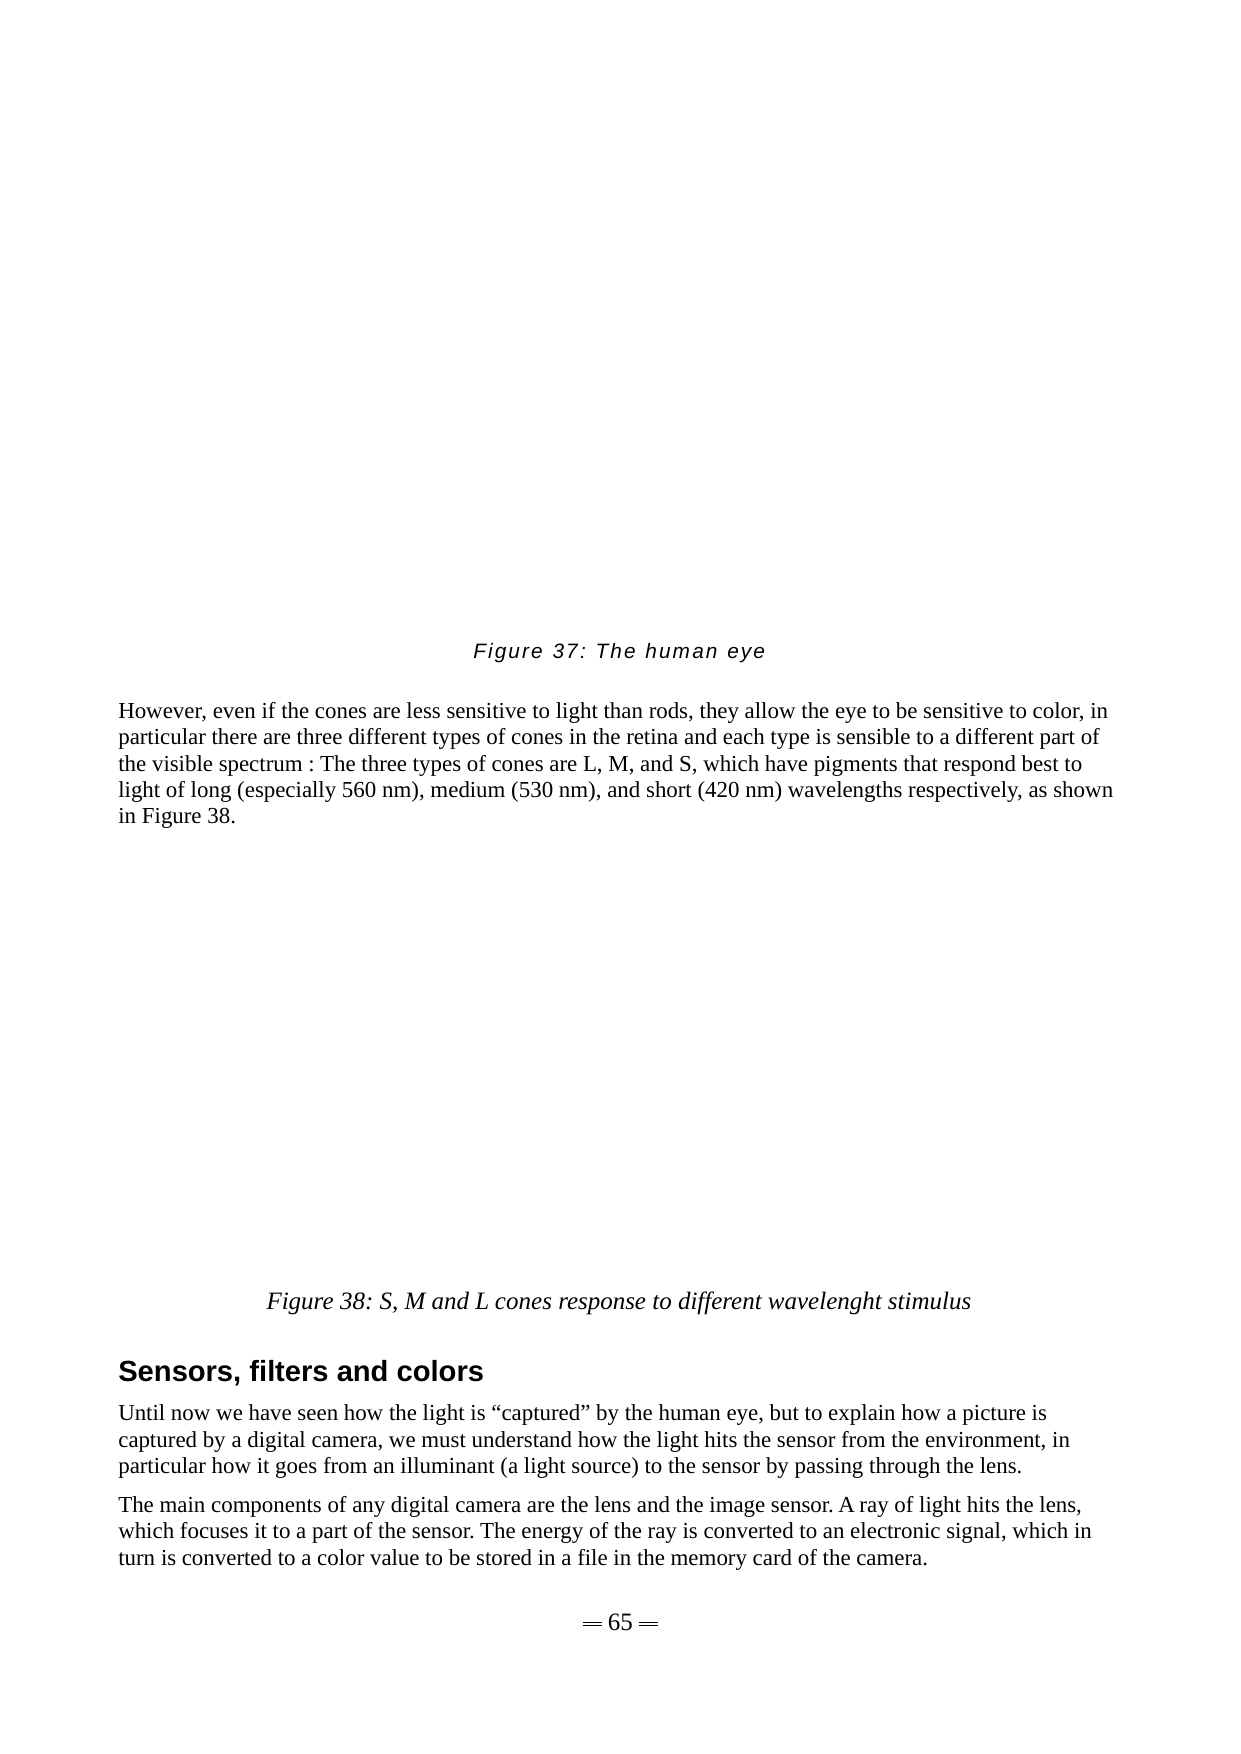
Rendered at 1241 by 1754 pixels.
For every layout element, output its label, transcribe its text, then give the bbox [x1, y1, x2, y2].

subtitle Sensors, filters and colors [118, 865, 1122, 1388]
text Figure 38: S, M and L cones response to different wavelenght stimulus [229, 854, 1011, 1314]
subtitle [229, 841, 1011, 854]
text However, even if the cones are less sensitive to light than rods, they allow the eye to be sensitive to color, in particular there are three different types of cones in the retina and each type is sensible to a different part of the visible spectrum : The three types of cones are L, M, and S, which have pigments that respond best to light of long (especially 560 nm), medium (530 nm), and short (420 nm) wavelengths respectively, as shown in Figure 38. [118, 118, 1122, 829]
text Until now we have seen how the light is “captured” by the human eye, but to explain how a picture is captured by a digital camera, we must understand how the light hits the sensor from the environment, in particular how it goes from an illuminant (a light source) to the sensor by passing through the lens. [118, 1399, 1122, 1478]
text The main components of any digital camera are the lens and the image sensor. A ray of light hits the lens, which focuses it to a part of the sensor. The energy of the ray is converted to an electronic signal, which in turn is converted to a color value to be stored in a file in the memory card of the camera. [118, 1491, 1122, 1570]
text Figure 37: The human eye [365, 132, 875, 662]
